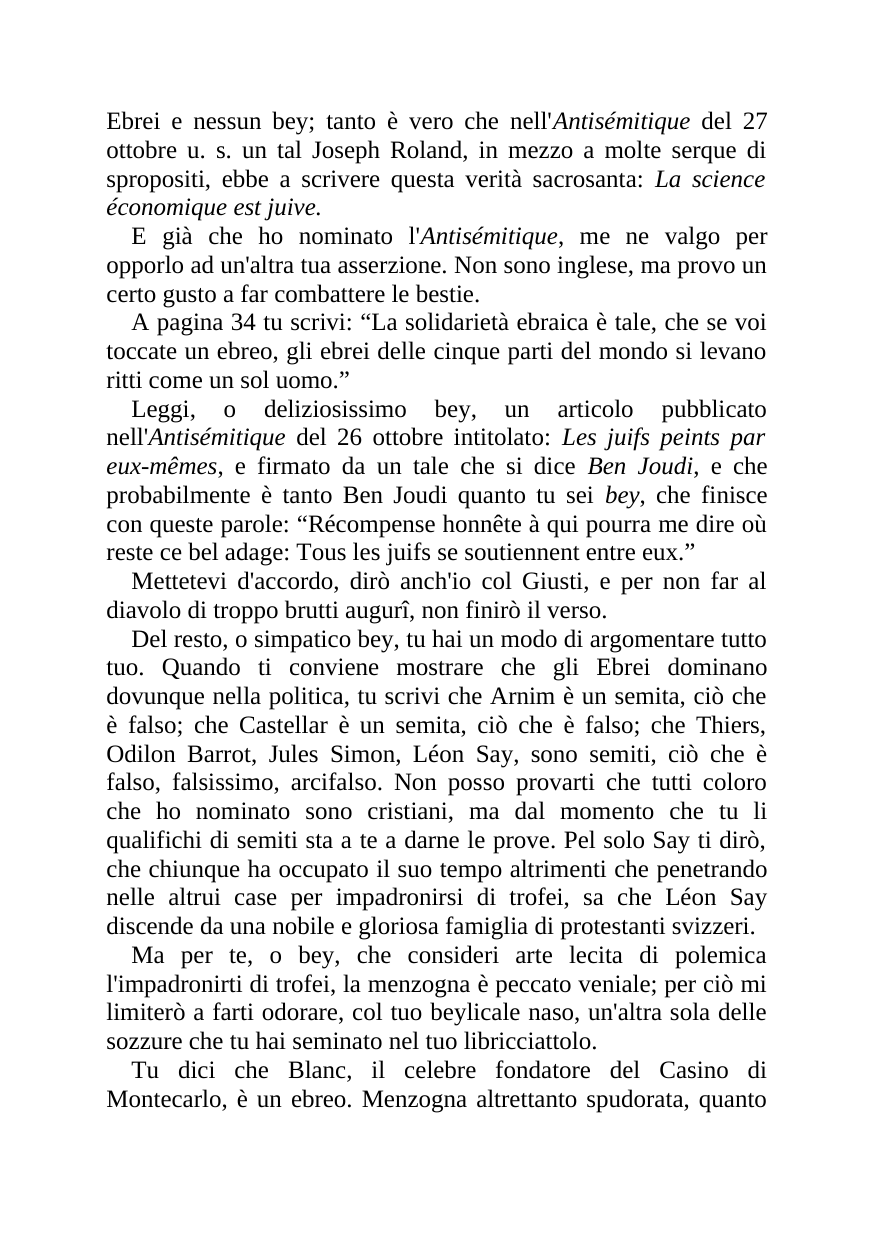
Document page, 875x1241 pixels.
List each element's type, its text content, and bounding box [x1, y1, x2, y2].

text A pagina 34 tu scrivi: “La solidarietà ebraica è tale, che se voi toccate un ebreo, gli ebrei delle cinque parti del mondo si levano ritti come un sol uomo.” [106, 307, 768, 394]
text Del resto, o simpatico bey, tu hai un modo di argomentare tutto tuo. Quando ti conviene mostrare che gli Ebrei dominano dovunque nella politica, tu scrivi che Arnim è un semita, ciò che è falso; che Castellar è un semita, ciò che è falso; che Thiers, Odilon Barrot, Jules Simon, Léon Say, sono semiti, ciò che è falso, falsissimo, arcifalso. Non posso provarti che tutti coloro che ho nominato sono cristiani, ma dal momento che tu li qualifichi di semiti sta a te a darne le prove. Pel solo Say ti dirò, che chiunque ha occupato il suo tempo altrimenti che penetrando nelle altrui case per impadronirsi di trofei, sa che Léon Say discende da una nobile e gloriosa famiglia di protestanti svizzeri. [106, 624, 768, 940]
text E già che ho nominato l'Antisémitique, me ne valgo per opporlo ad un'altra tua asserzione. Non sono inglese, ma provo un certo gusto a far combattere le bestie. [106, 221, 768, 307]
text Leggi, o deliziosissimo bey, un articolo pubblicato nell'Antisémitique del 26 ottobre intitolato: Les juifs peints par eux-mêmes, e firmato da un tale che si dice Ben Joudi, e che probabilmente è tanto Ben Joudi quanto tu sei bey, che finisce con queste parole: “Récompense honnête à qui pourra me dire où reste ce bel adage: Tous les juifs se soutiennent entre eux.” [106, 394, 768, 566]
text Ma per te, o bey, che consideri arte lecita di polemica l'impadronirti di trofei, la menzogna è peccato veniale; per ciò mi limiterò a farti odorare, col tuo beylicale naso, un'altra sola delle sozzure che tu hai seminato nel tuo libricciattolo. [106, 940, 768, 1055]
text Ebrei e nessun bey; tanto è vero che nell'Antisémitique del 27 ottobre u. s. un tal Joseph Roland, in mezzo a molte serque di spropositi, ebbe a scrivere questa verità sacrosanta: La science économique est juive. [106, 106, 768, 221]
text Tu dici che Blanc, il celebre fondatore del Casino di Montecarlo, è un ebreo. Menzogna altrettanto spudorata, quanto [106, 1055, 768, 1112]
text Mettetevi d'accordo, dirò anch'io col Giusti, e per non far al diavolo di troppo brutti augurî, non finirò il verso. [106, 566, 768, 624]
